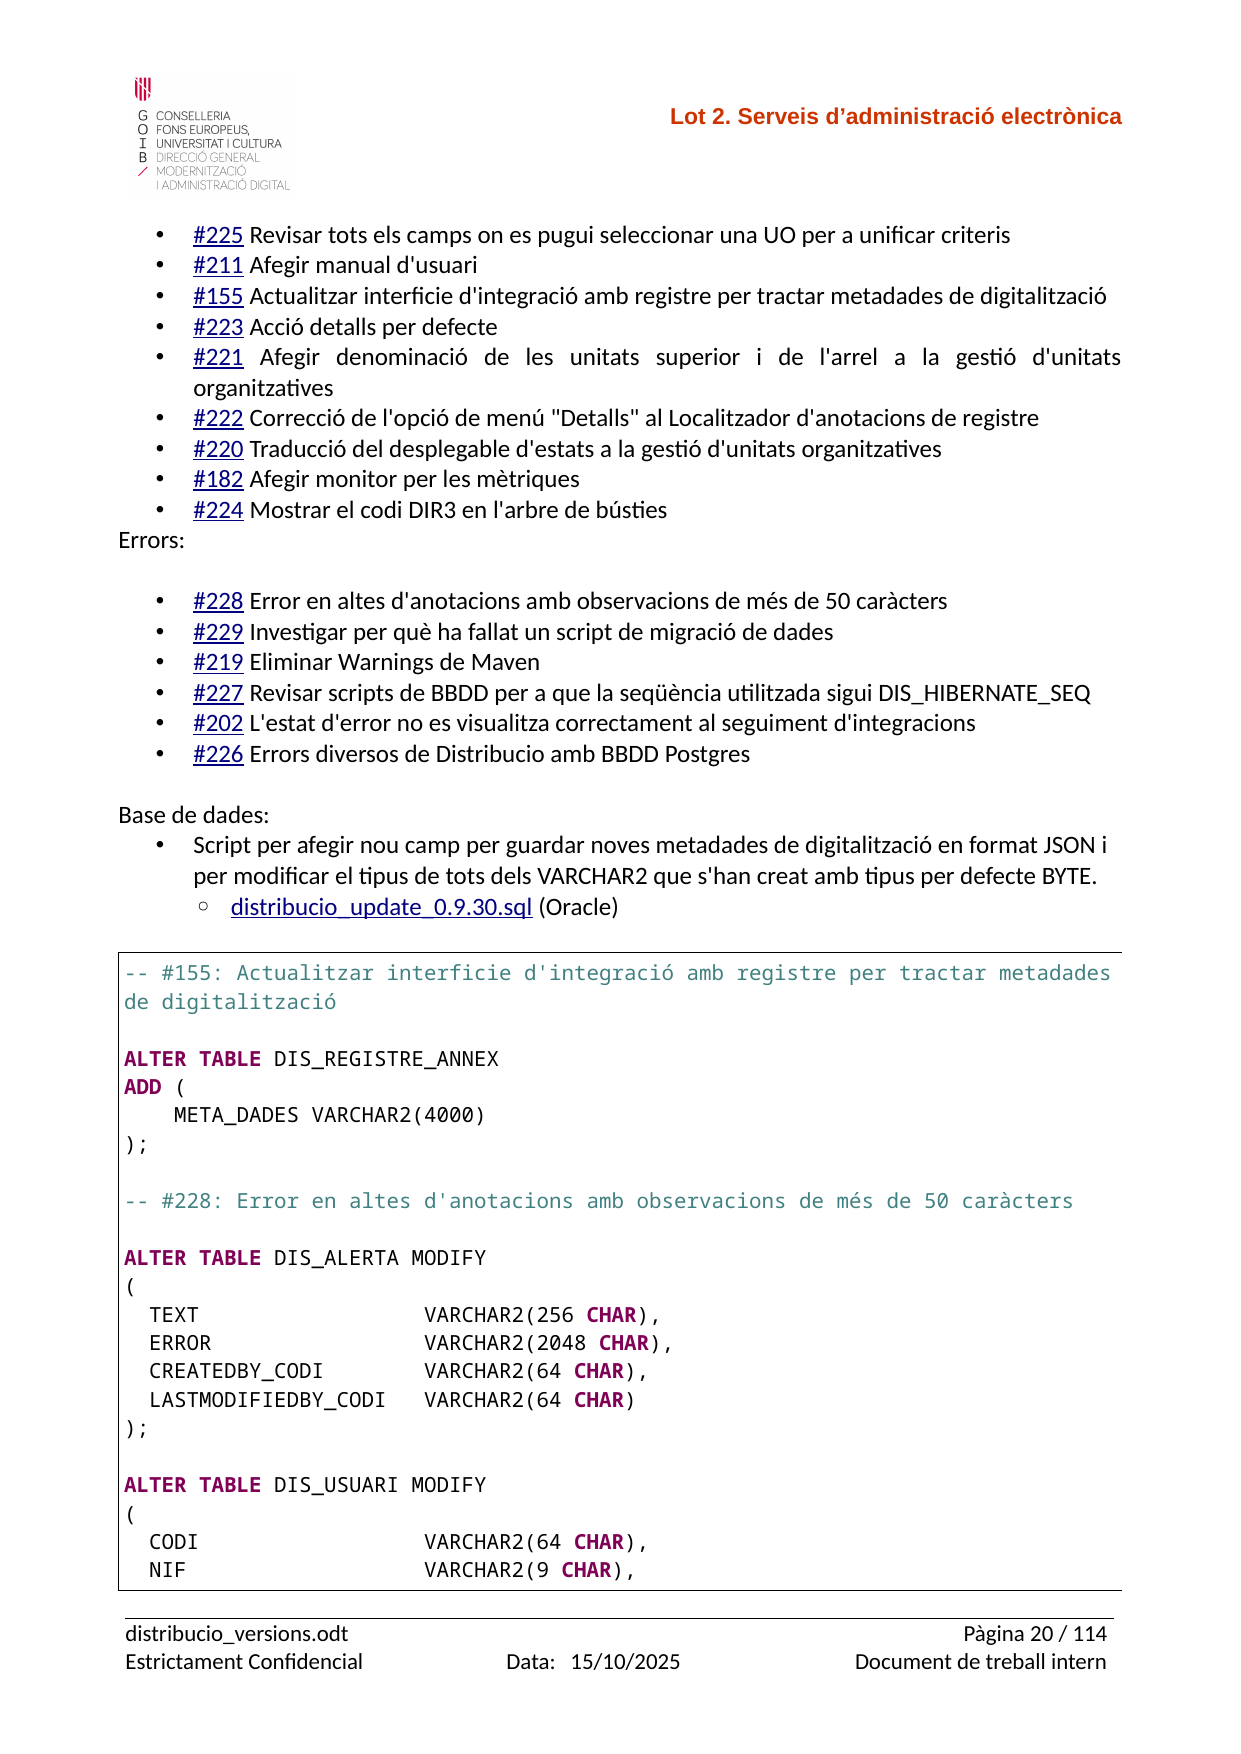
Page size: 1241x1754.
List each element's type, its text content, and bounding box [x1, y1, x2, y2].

table_header -- #155: Actualitzar interficie d'integració amb registre per tractar metadades de digitalització ALTER TABLE DIS_REGISTRE_ANNEX ADD ( META_DADES VARCHAR2(4000) ); -- #228: Error en altes d'anotacions amb observacions de més de 50 caràcters ALTER TABLE DIS_ALERTA MODIFY ( TEXT VARCHAR2(256 CHAR), ERROR VARCHAR2(2048 CHAR), CREATEDBY_CODI VARCHAR2(64 CHAR), LASTMODIFIEDBY_CODI VARCHAR2(64 CHAR) ); ALTER TABLE DIS_USUARI MODIFY ( CODI VARCHAR2(64 CHAR), NIF VARCHAR2(9 CHAR), [119, 953, 1122, 1590]
list #182 Afegir monitor per les mètriques [156, 463, 1122, 494]
list #228 Error en altes d'anotacions amb observacions de més de 50 caràcters [156, 585, 1122, 616]
list #220 Traducció del desplegable d'estats a la gestió d'unitats organitzatives [156, 433, 1122, 463]
list #225 Revisar tots els camps on es pugui seleccionar una UO per a unificar criteris [156, 219, 1122, 250]
list distribucio_update_0.9.30.sql (Oracle) [193, 891, 1122, 921]
list #222 Correcció de l'opció de menú "Detalls" al Localitzador d'anotacions de registre [156, 402, 1122, 433]
list #224 Mostrar el codi DIR3 en l'arbre de bústies [156, 494, 1122, 524]
list #202 L'estat d'error no es visualitza correctament al seguiment d'integracions [156, 707, 1122, 738]
list #227 Revisar scripts de BBDD per a que la seqüència utilitzada sigui DIS_HIBERNATE_SEQ [156, 677, 1122, 707]
list #226 Errors diversos de Distribucio amb BBDD Postgres [156, 738, 1122, 768]
list #229 Investigar per què ha fallat un script de migració de dades [156, 616, 1122, 646]
list #211 Afegir manual d'usuari [156, 250, 1122, 280]
list #155 Actualitzar interficie d'integració amb registre per tractar metadades de digitalització [156, 280, 1122, 311]
list #219 Eliminar Warnings de Maven [156, 646, 1122, 677]
list #221 Afegir denominació de les unitats superior i de l'arrel a la gestió d'unitats organitzatives [156, 341, 1122, 402]
list Script per afegir nou camp per guardar noves metadades de digitalització en format JSON i per modificar el tipus de tots dels VARCHAR2 que s'han creat amb tipus per defecte BYTE. [156, 829, 1122, 891]
text Base de dades: [118, 799, 1122, 829]
picture [126, 70, 299, 197]
text Errors: [118, 524, 1122, 555]
list #223 Acció detalls per defecte [156, 311, 1122, 341]
